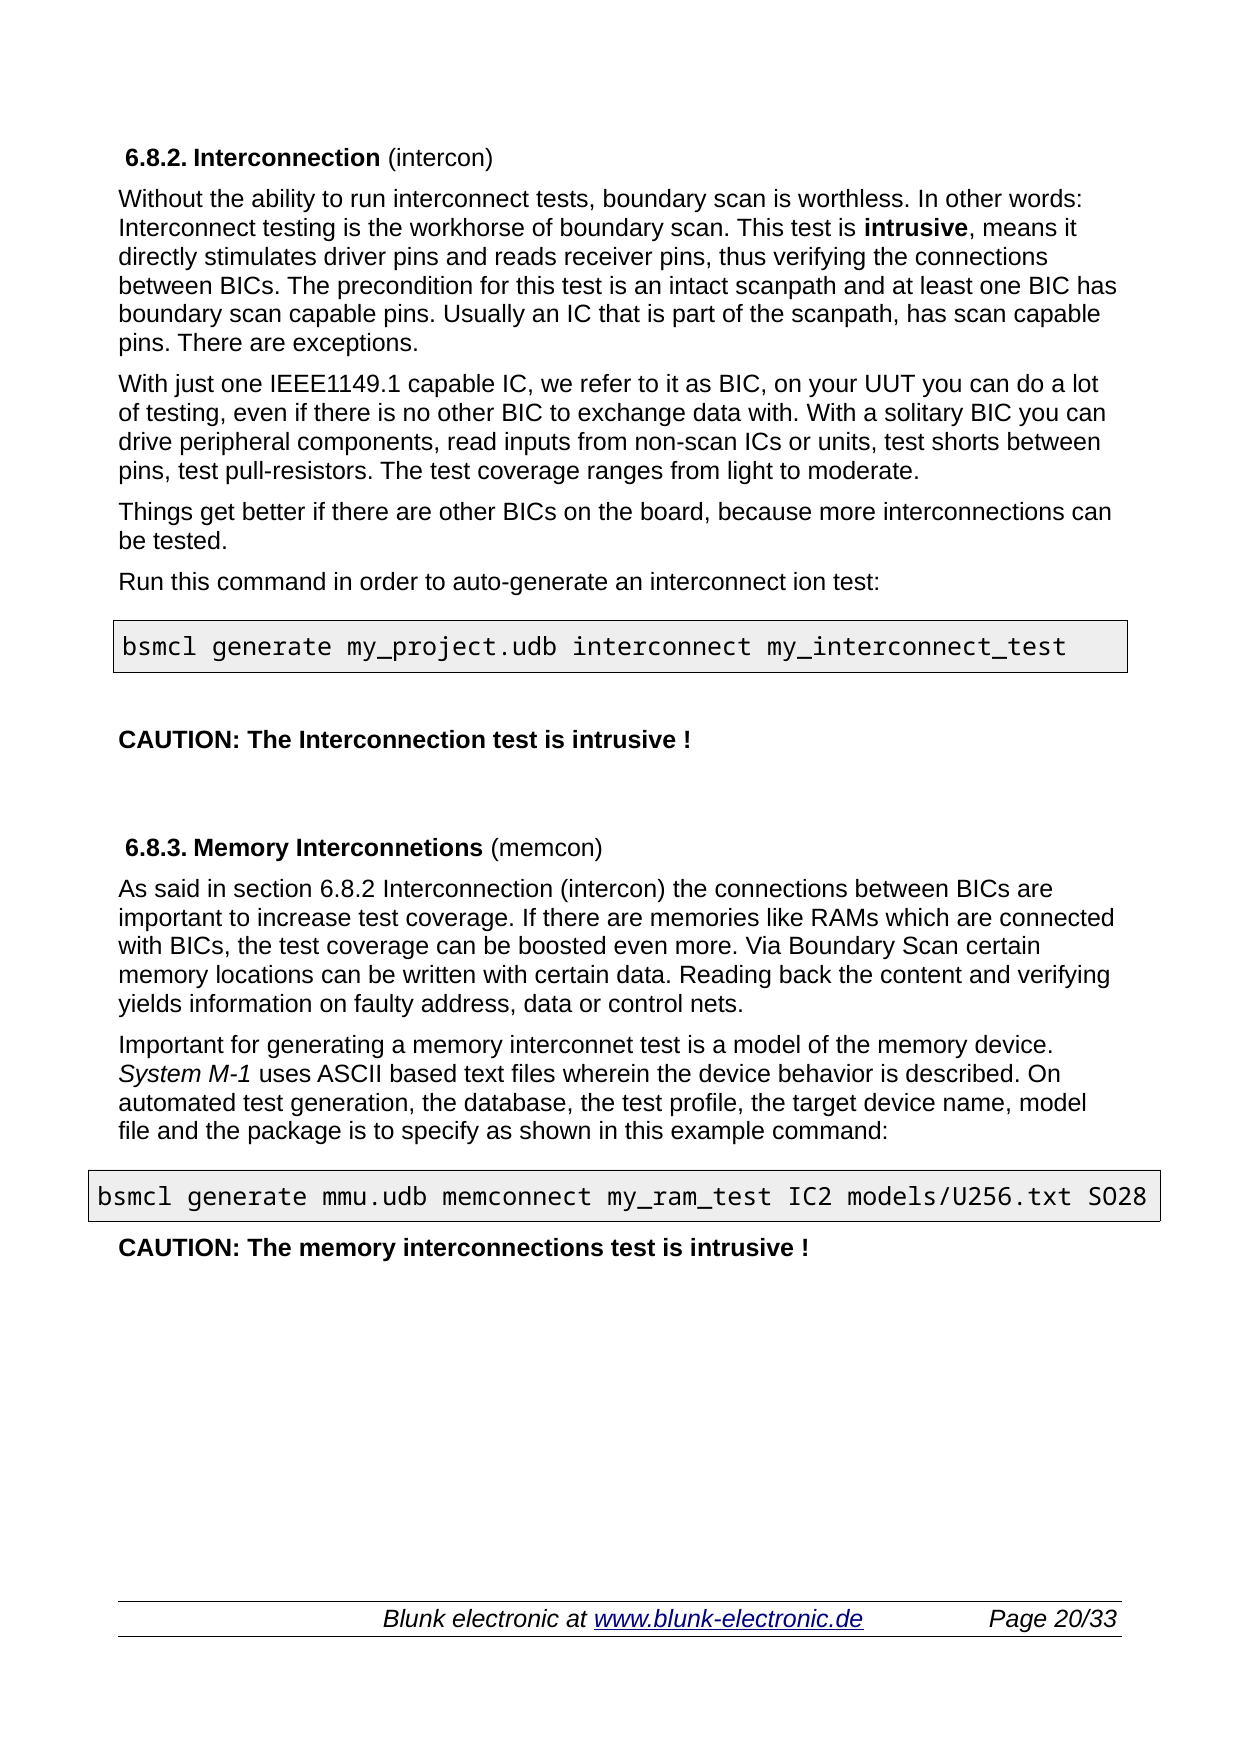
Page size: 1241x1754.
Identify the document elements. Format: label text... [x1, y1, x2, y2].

text As said in section 6.8.2 Interconnection (intercon) the connections between BICs are important to increase test coverage. If there are memories like RAMs which are connected with BICs, the test coverage can be boosted even more. Via Boundary Scan certain memory locations can be written with certain data. Reading back the content and verifying yields information on faulty address, data or control nets. [118, 874, 1122, 1018]
text CAUTION: The memory interconnections test is intrusive ! [118, 1222, 1122, 1262]
text Run this command in order to auto-generate an interconnect ion test: [118, 567, 1122, 596]
text Without the ability to run interconnect tests, boundary scan is worthless. In other words: Interconnect testing is the workhorse of boundary scan. This test is intrusive, means it directly stimulates driver pins and reads receiver pins, thus verifying the connections between BICs. The precondition for this test is an intact scanpath and at least one BIC has boundary scan capable pins. Usually an IC that is part of the scanpath, has scan capable pins. There are exceptions. [118, 184, 1122, 357]
text Important for generating a memory interconnet test is a model of the memory device. System M-1 uses ASCII based text files wherein the device behavior is described. On automated test generation, the database, the test profile, the target device name, model file and the package is to specify as shown in this example command: [118, 1030, 1122, 1145]
text Things get better if there are other BICs on the board, because more interconnections can be tested. [118, 497, 1122, 554]
text CAUTION: The Interconnection test is intrusive ! [118, 725, 1122, 754]
text With just one IEEE1149.1 capable IC, we refer to it as BIC, on your UUT you can do a lot of testing, even if there is no other BIC to exchange data with. With a solitary BIC you can drive peripheral components, read inputs from non-scan ICs or units, test shorts between pins, test pull-resistors. The test coverage ranges from light to moderate. [118, 369, 1122, 484]
subtitle Memory Interconnetions (memcon) [118, 833, 1122, 861]
text bsmcl generate my_project.udb interconnect my_interconnect_test [122, 629, 1118, 663]
subtitle Interconnection (intercon) [118, 143, 1122, 172]
text bsmcl generate mmu.udb memconnect my_ram_test IC2 models/U256.txt SO28 [97, 1178, 1151, 1212]
text [118, 1158, 1122, 1169]
